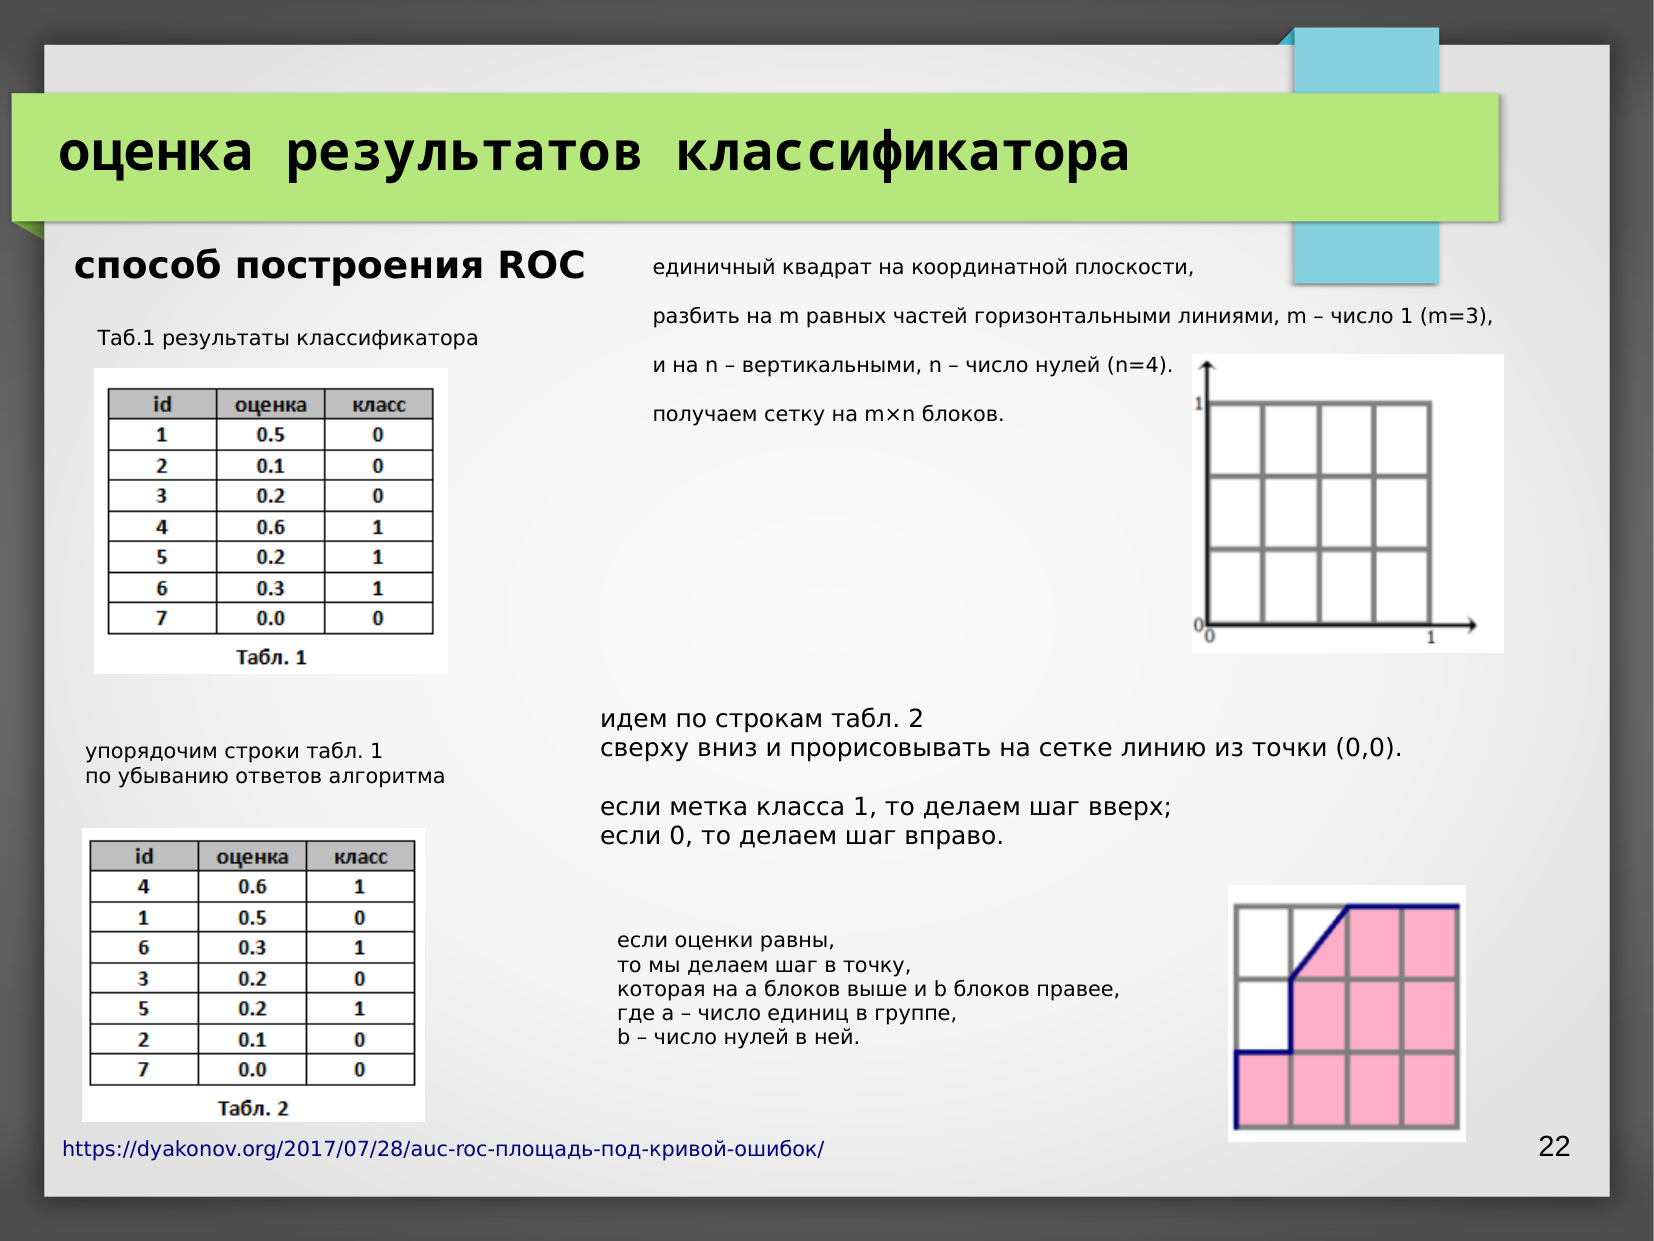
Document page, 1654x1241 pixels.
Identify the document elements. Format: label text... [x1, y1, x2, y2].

text_box единичный квадрат на координатной плоскости, разбить на m равных частей горизонтальными линиями, m – число 1 (m=3), и на n – вертикальными, n – число нулей (n=4). получаем сетку на m×n блоков. [637, 248, 1548, 438]
picture [0, 0, 1654, 1241]
title оценка результатов классификатора [59, 109, 1217, 190]
text_box идем по строкам табл. 2 сверху вниз и прорисовывать на сетке линию из точки (0,0). если метка класса 1, то делаем шаг вверх; если 0, то делаем шаг вправо. [585, 696, 1489, 899]
text_box способ построения ROC [59, 236, 615, 303]
text_box упорядочим строки табл. 1 по убыванию ответов алгоритма [70, 732, 461, 800]
text_box Таб.1 результаты классификатора [82, 318, 532, 387]
text_box https://dyakonov.org/2017/07/28/auc-roc-площадь-под-кривой-ошибок/ [47, 1129, 875, 1193]
text_box если оценки равны, то мы делаем шаг в точку, которая на a блоков выше и b блоков правее, где a – число единиц в группе, b – число нулей в ней. [602, 921, 1146, 1087]
